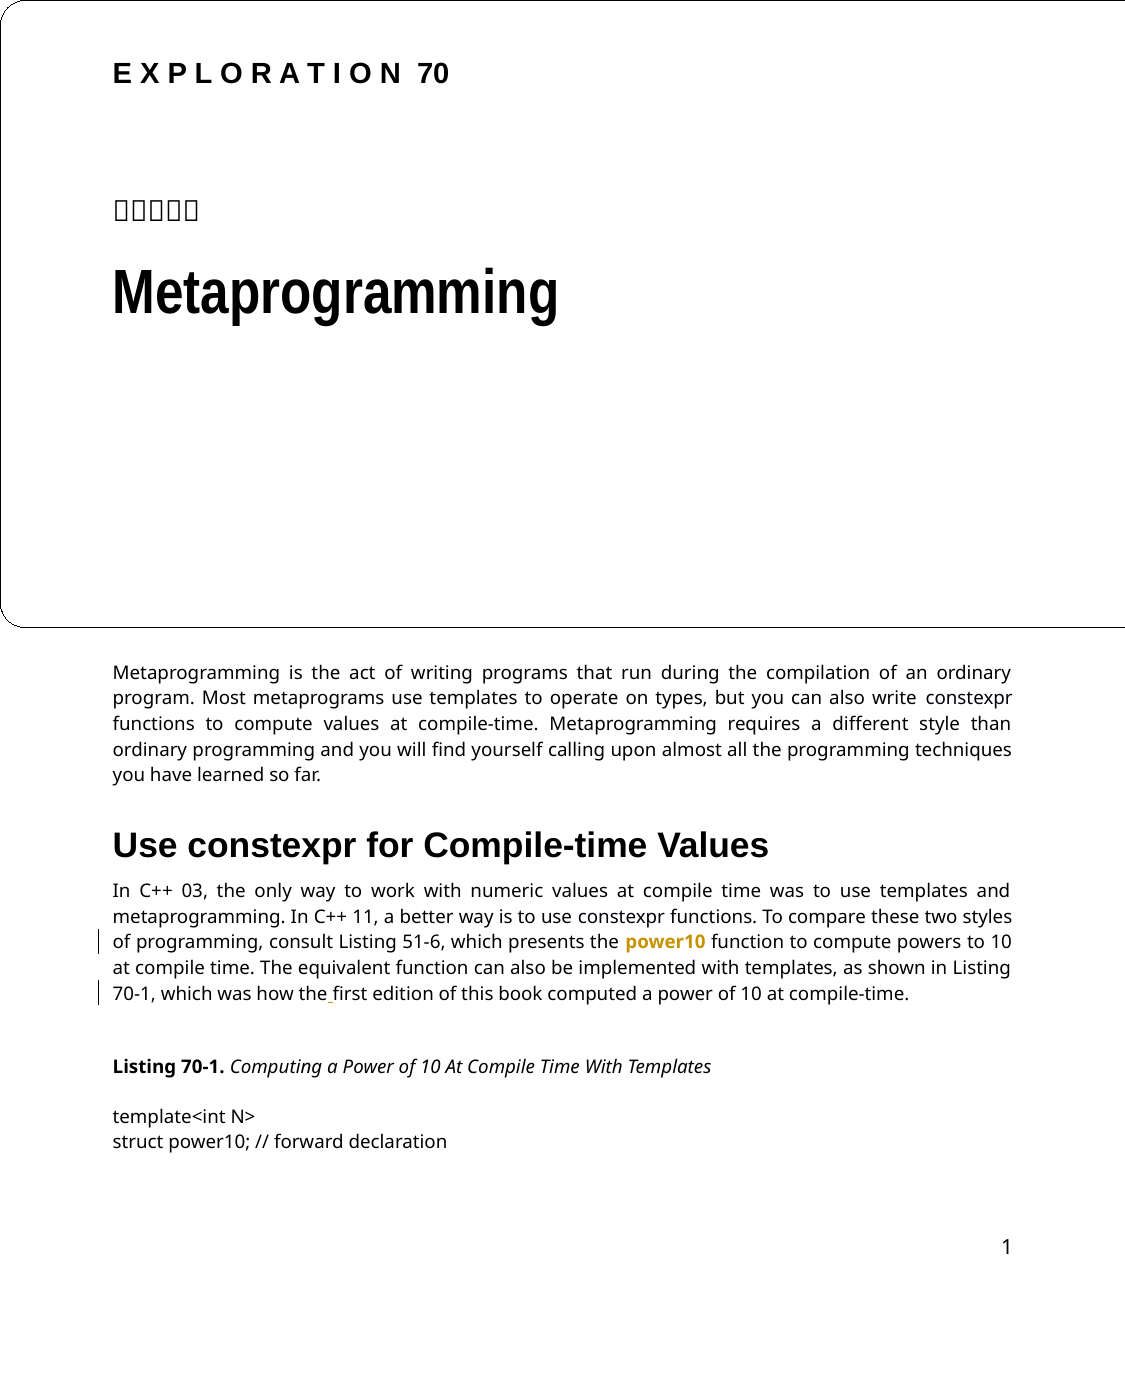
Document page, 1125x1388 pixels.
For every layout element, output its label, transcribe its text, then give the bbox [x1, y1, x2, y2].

text Metaprogramming is the act of writing programs that run during the compilation of an ordinary program. Most metaprograms use templates to operate on types, but you can also write constexpr functions to compute values at compile-time. Metaprogramming requires a different style than ordinary programming and you will find yourself calling upon almost all the programming techniques you have learned so far. [112, 659, 1012, 787]
text In C++ 03, the only way to work with numeric values at compile time was to use templates and metaprogramming. In C++ 11, a better way is to use constexpr functions. To compare these two styles of programming, consult Listing 51-6, which presents the power10 function to compute powers to 10 at compile time. The equivalent function can also be implemented with templates, as shown in Listing 70-1, which was how the first edition of this book computed a power of 10 at compile-time. [112, 878, 1012, 1005]
text Listing 70-1. Computing a Power of 10 At Compile Time With Templates [112, 1053, 1012, 1079]
subtitle Use constexpr for Compile-time Values [112, 824, 1012, 865]
text struct power10; // forward declaration [112, 1129, 1012, 1154]
text template<int N> [112, 1103, 1012, 1129]
title Metaprogramming [112, 255, 1012, 327]
